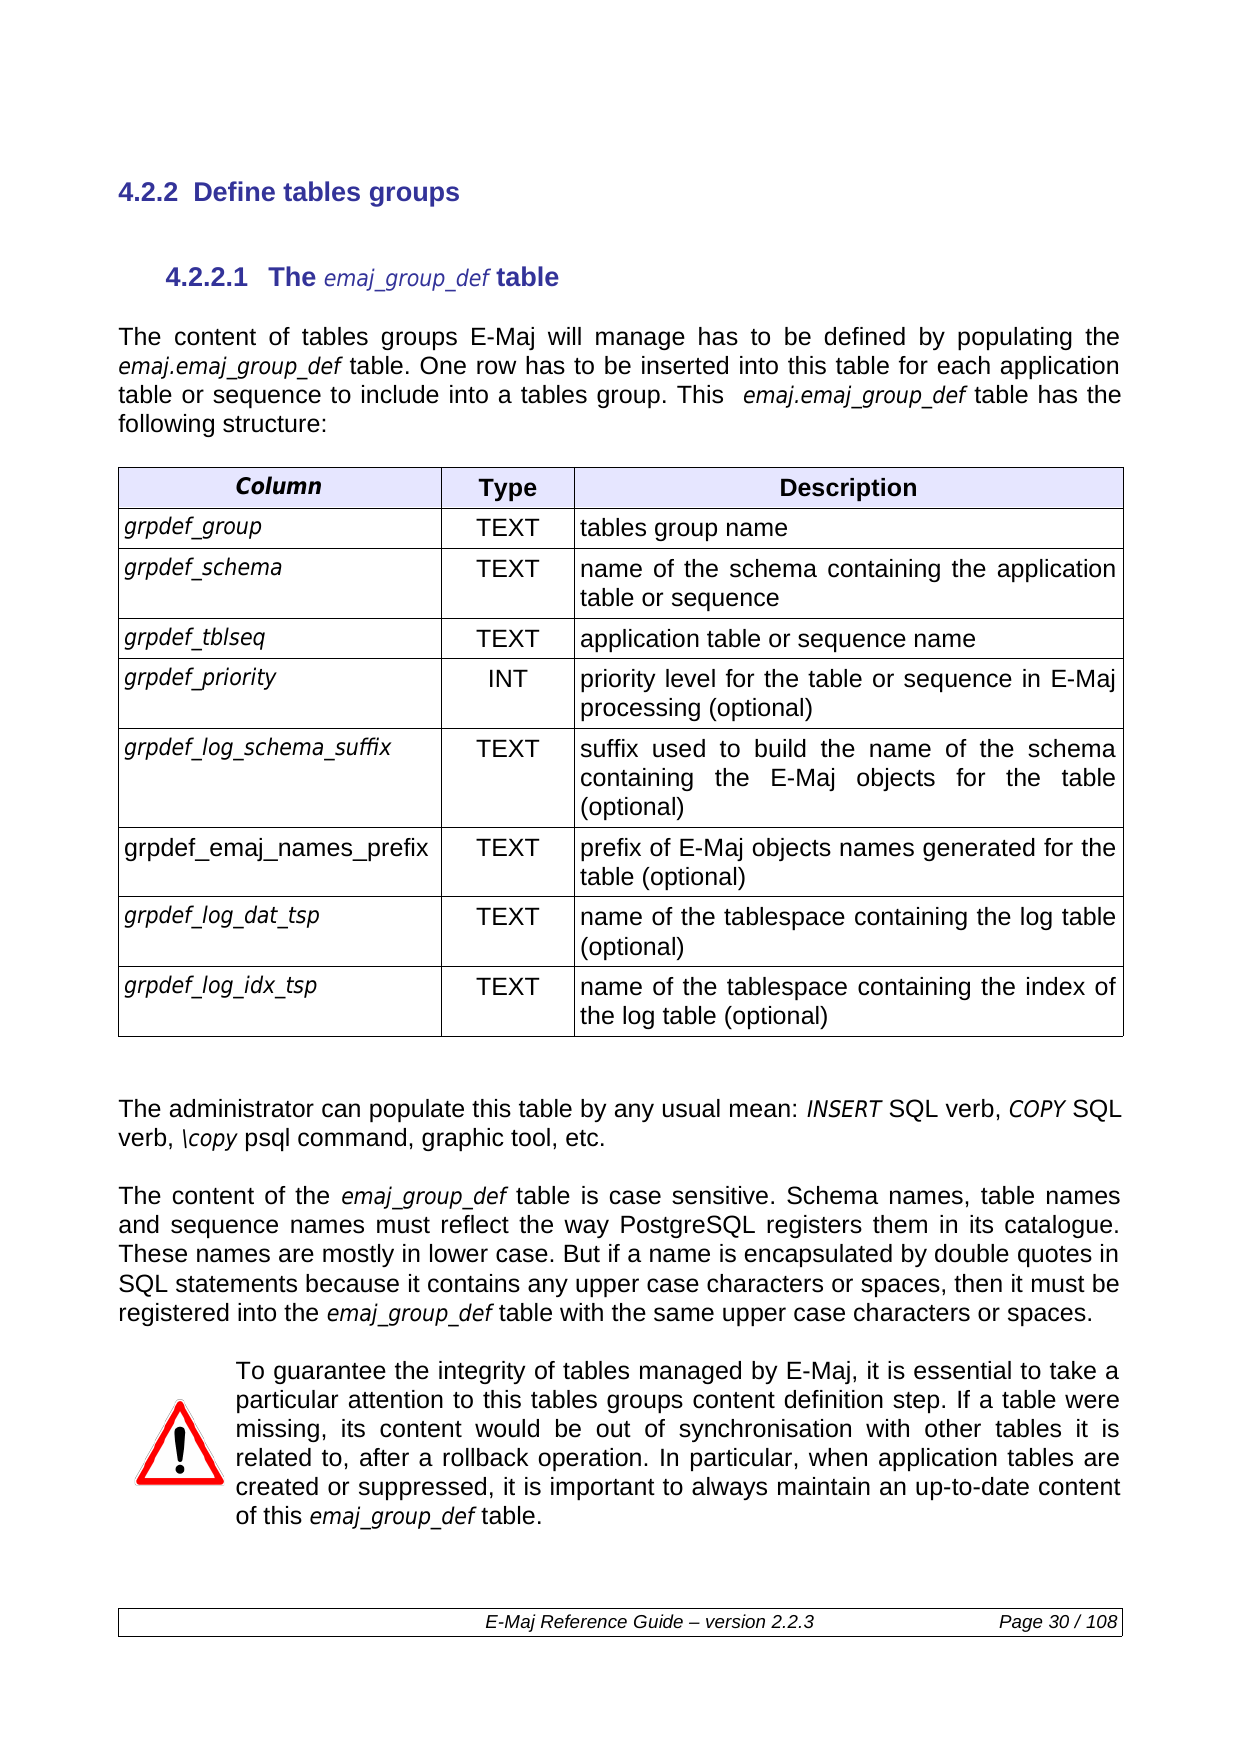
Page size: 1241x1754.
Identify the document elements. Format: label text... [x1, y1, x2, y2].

table_cell application table or sequence name [575, 619, 1123, 658]
table_cell grpdef_log_schema_suffix [119, 729, 441, 827]
table_header Description [575, 468, 1123, 507]
table_cell prefix of E-Maj objects names generated for the table (optional) [575, 828, 1123, 896]
table_cell TEXT [442, 828, 574, 896]
table_cell TEXT [442, 509, 574, 548]
table_cell tables group name [575, 509, 1123, 548]
text To guarantee the integrity of tables managed by E-Maj, it is essential to take a particular attention to this tables groups content definition step. If a table were missing, its content would be out of synchronisation with other tables it is related to, after a rollback operation. In particular, when application tables are created or suppressed, it is important to always maintain an up-to-date content of this emaj_group_def table. [235, 1356, 1122, 1530]
subtitle Define tables groups [118, 176, 1122, 207]
text The content of tables groups E-Maj will manage has to be defined by populating the emaj.emaj_group_def table. One row has to be inserted into this table for each application table or sequence to include into a tables group. This emaj.emaj_group_def table has the following structure: [118, 321, 1122, 438]
table_cell TEXT [442, 729, 574, 827]
table_cell name of the schema containing the application table or sequence [575, 549, 1123, 618]
table_cell grpdef_log_dat_tsp [119, 897, 441, 966]
table_cell grpdef_group [119, 509, 441, 548]
subtitle The emaj_group_def table [165, 261, 1122, 292]
text The administrator can populate this table by any usual mean: INSERT SQL verb, COPY SQL verb, \copy psql command, graphic tool, etc. [118, 1094, 1122, 1152]
text The content of the emaj_group_def table is case sensitive. Schema names, table names and sequence names must reflect the way PostgreSQL registers them in its catalogue. These names are mostly in lower case. But if a name is encapsulated by double quotes in SQL statements because it contains any upper case characters or spaces, then it must be registered into the emaj_group_def table with the same upper case characters or spaces. [118, 1181, 1122, 1327]
table_cell grpdef_priority [119, 659, 441, 728]
table_cell priority level for the table or sequence in E-Maj processing (optional) [575, 659, 1123, 728]
table_cell INT [442, 659, 574, 728]
table_cell suffix used to build the name of the schema containing the E-Maj objects for the table (optional) [575, 729, 1123, 827]
table_cell TEXT [442, 619, 574, 658]
table_cell name of the tablespace containing the index of the log table (optional) [575, 967, 1123, 1036]
table_cell grpdef_schema [119, 549, 441, 618]
table_cell grpdef_emaj_names_prefix [119, 828, 441, 896]
table_header Type [442, 468, 574, 507]
table_header Column [119, 468, 441, 507]
picture [134, 1399, 225, 1486]
table_cell TEXT [442, 897, 574, 966]
table_cell TEXT [442, 549, 574, 618]
table_cell TEXT [442, 967, 574, 1036]
table_cell grpdef_log_idx_tsp [119, 967, 441, 1036]
table_cell name of the tablespace containing the log table (optional) [575, 897, 1123, 966]
table_cell grpdef_tblseq [119, 619, 441, 658]
